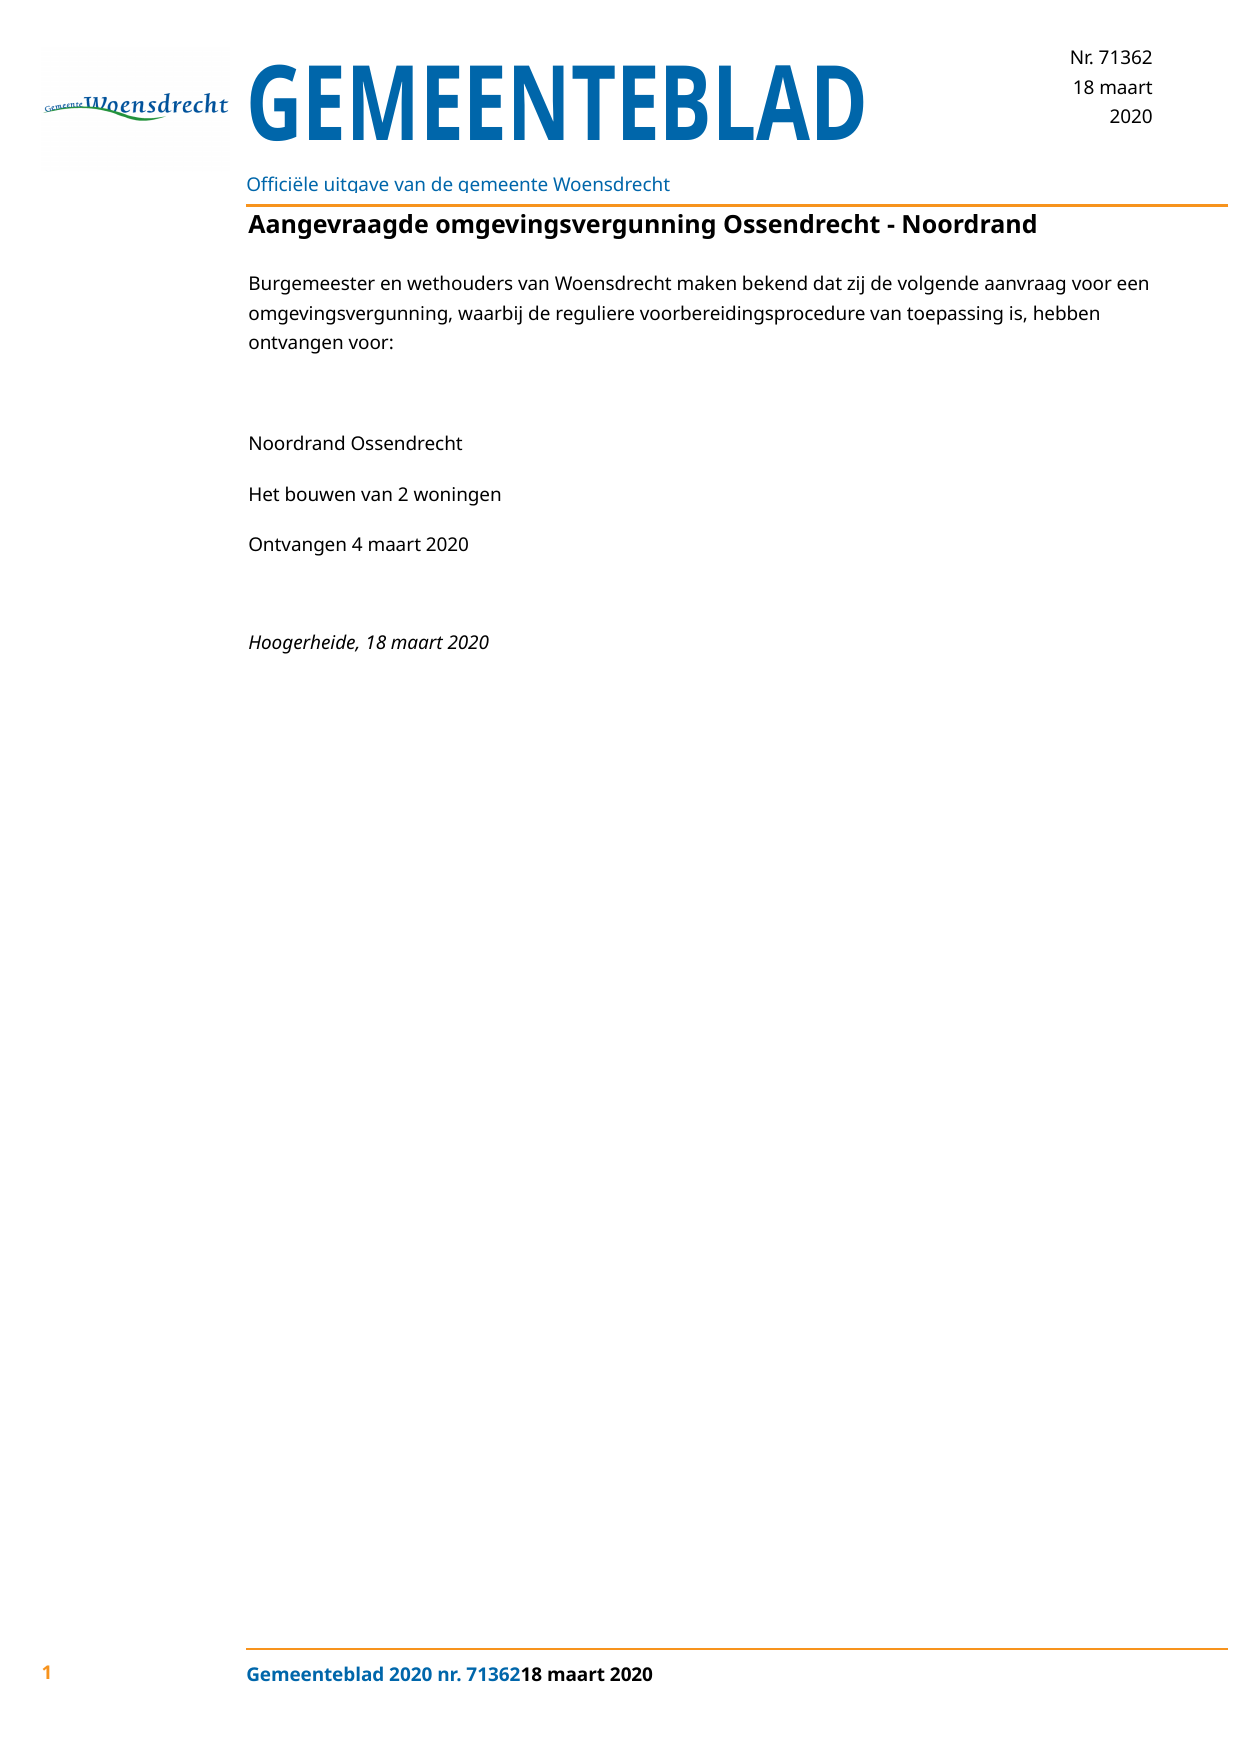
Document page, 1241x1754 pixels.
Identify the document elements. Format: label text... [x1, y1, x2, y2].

text Noordrand Ossendrecht [248, 430, 1152, 456]
text Aangevraagde omgevingsvergunning Ossendrecht - Noordrand [248, 207, 1152, 241]
text Het bouwen van 2 woningen [248, 481, 1152, 506]
text Ontvangen 4 maart 2020 [248, 531, 1152, 557]
text Hoogerheide, 18 maart 2020 [248, 629, 1152, 655]
picture [41, 47, 231, 172]
text Burgemeester en wethouders van Woensdrecht maken bekend dat zij de volgende aanvraag voor een omgevingsvergunning, waarbij de reguliere voorbereidingsprocedure van toepassing is, hebben ontvangen voor: [248, 270, 1152, 355]
